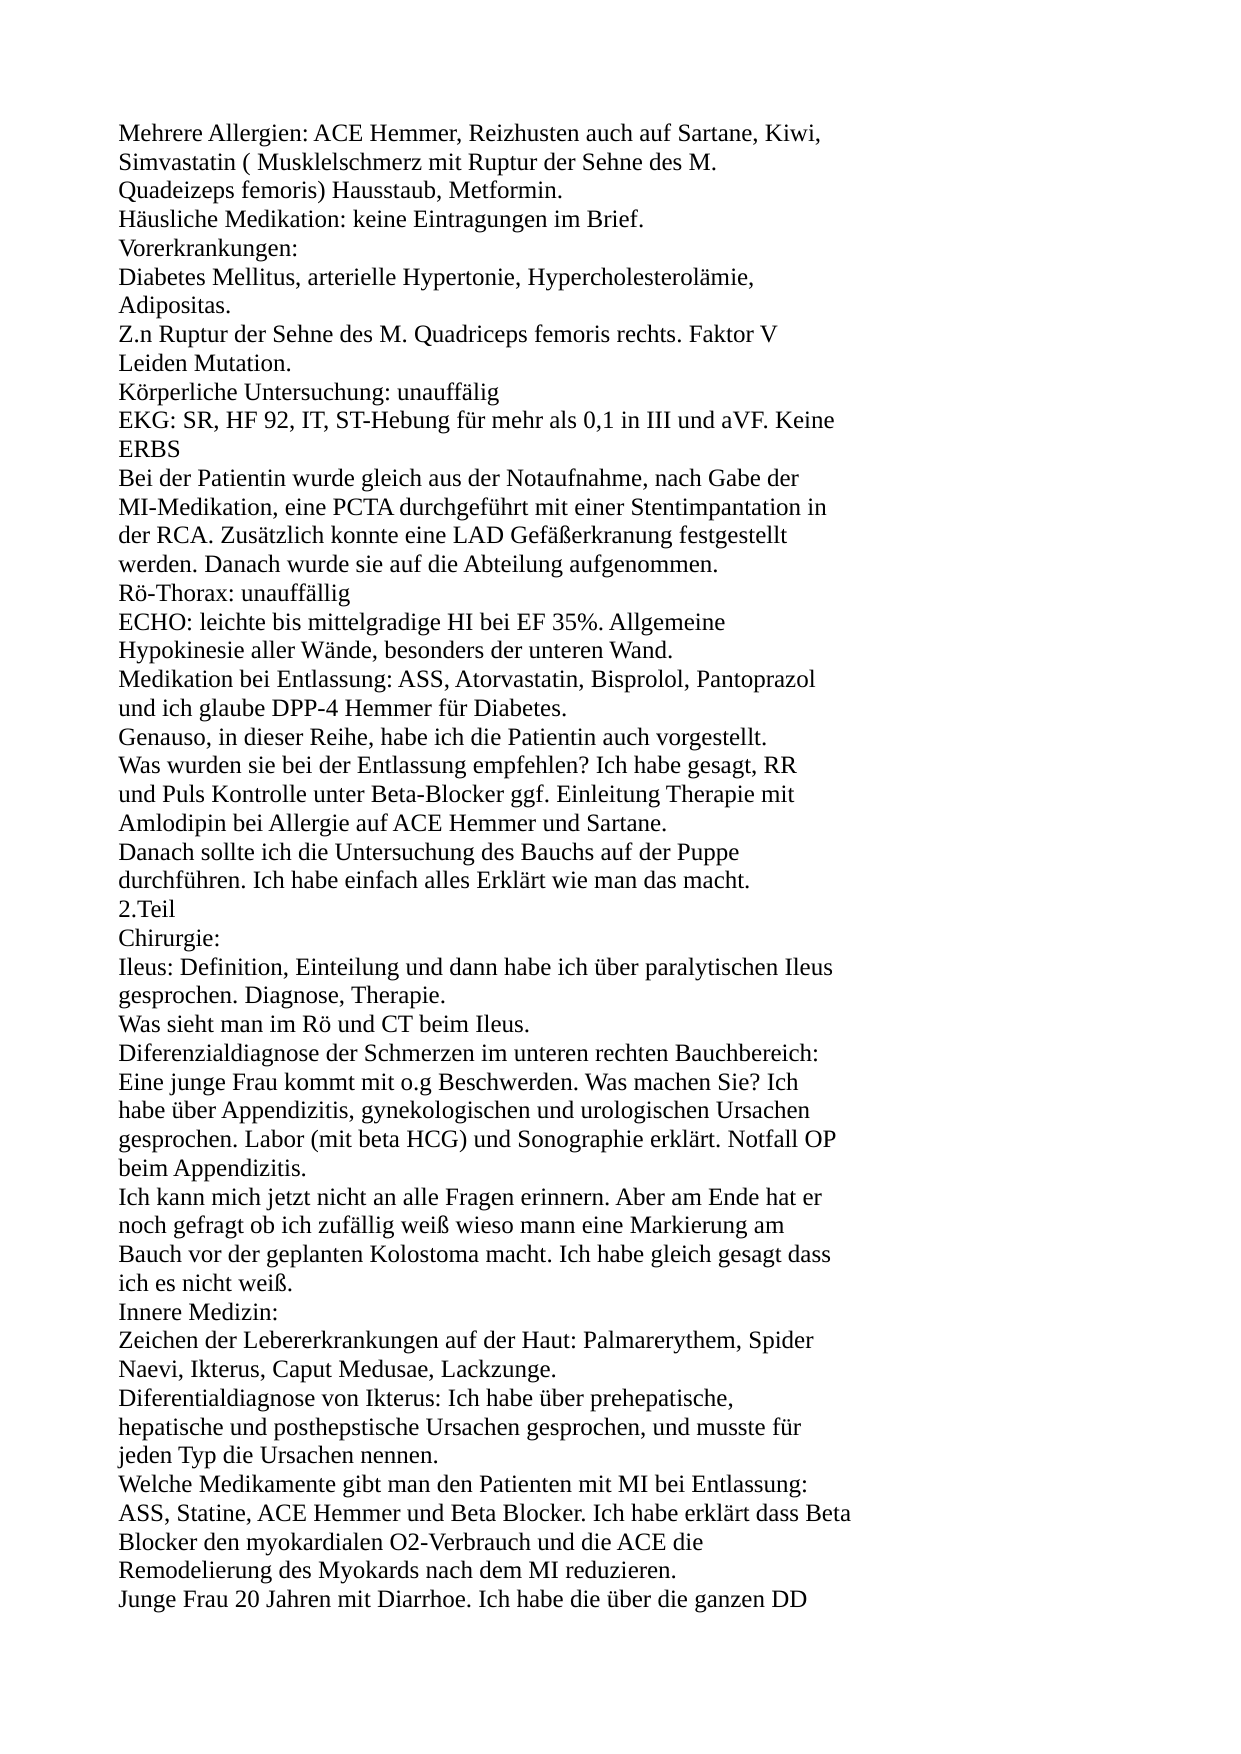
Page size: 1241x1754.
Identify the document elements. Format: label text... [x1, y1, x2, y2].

text jeden Typ die Ursachen nennen. [118, 1441, 1122, 1469]
text noch gefragt ob ich zufällig weiß wieso mann eine Markierung am [118, 1211, 1122, 1239]
text Junge Frau 20 Jahren mit Diarrhoe. Ich habe die über die ganzen DD [118, 1584, 1122, 1613]
text Was wurden sie bei der Entlassung empfehlen? Ich habe gesagt, RR [118, 751, 1122, 779]
text Ich kann mich jetzt nicht an alle Fragen erinnern. Aber am Ende hat er [118, 1182, 1122, 1211]
text Zeichen der Lebererkrankungen auf der Haut: Palmarerythem, Spider [118, 1326, 1122, 1354]
text Amlodipin bei Allergie auf ACE Hemmer und Sartane. [118, 808, 1122, 837]
text gesprochen. Labor (mit beta HCG) und Sonographie erklärt. Notfall OP [118, 1124, 1122, 1153]
text Medikation bei Entlassung: ASS, Atorvastatin, Bisprolol, Pantoprazol [118, 664, 1122, 693]
text Innere Medizin: [118, 1297, 1122, 1326]
text Diferentialdiagnose von Ikterus: Ich habe über prehepatische, [118, 1383, 1122, 1412]
text Adipositas. [118, 291, 1122, 319]
text EKG: SR, HF 92, IT, ST-Hebung für mehr als 0,1 in III und aVF. Keine [118, 406, 1122, 434]
text Hypokinesie aller Wände, besonders der unteren Wand. [118, 636, 1122, 664]
text Quadeizeps femoris) Hausstaub, Metformin. [118, 176, 1122, 204]
text ASS, Statine, ACE Hemmer und Beta Blocker. Ich habe erklärt dass Beta [118, 1498, 1122, 1527]
text habe über Appendizitis, gynekologischen und urologischen Ursachen [118, 1096, 1122, 1124]
text Z.n Ruptur der Sehne des M. Quadriceps femoris rechts. Faktor V [118, 319, 1122, 348]
text Diferenzialdiagnose der Schmerzen im unteren rechten Bauchbereich: [118, 1038, 1122, 1067]
text Häusliche Medikation: keine Eintragungen im Brief. [118, 204, 1122, 233]
text Leiden Mutation. [118, 348, 1122, 377]
text Rö-Thorax: unauffällig [118, 578, 1122, 607]
text Vorerkrankungen: [118, 233, 1122, 262]
text ERBS [118, 434, 1122, 463]
text MI-Medikation, eine PCTA durchgeführt mit einer Stentimpantation in [118, 492, 1122, 521]
text Naevi, Ikterus, Caput Medusae, Lackzunge. [118, 1354, 1122, 1383]
text und Puls Kontrolle unter Beta-Blocker ggf. Einleitung Therapie mit [118, 779, 1122, 808]
text Danach sollte ich die Untersuchung des Bauchs auf der Puppe [118, 837, 1122, 866]
text Bauch vor der geplanten Kolostoma macht. Ich habe gleich gesagt dass [118, 1239, 1122, 1268]
text werden. Danach wurde sie auf die Abteilung aufgenommen. [118, 549, 1122, 578]
text Chirurgie: [118, 923, 1122, 952]
text Genauso, in dieser Reihe, habe ich die Patientin auch vorgestellt. [118, 722, 1122, 751]
text und ich glaube DPP-4 Hemmer für Diabetes. [118, 693, 1122, 722]
text gesprochen. Diagnose, Therapie. [118, 981, 1122, 1009]
text durchführen. Ich habe einfach alles Erklärt wie man das macht. [118, 866, 1122, 894]
text Ileus: Definition, Einteilung und dann habe ich über paralytischen Ileus [118, 952, 1122, 981]
text Simvastatin ( Musklelschmerz mit Ruptur der Sehne des M. [118, 147, 1122, 176]
text der RCA. Zusätzlich konnte eine LAD Gefäßerkranung festgestellt [118, 521, 1122, 549]
text Bei der Patientin wurde gleich aus der Notaufnahme, nach Gabe der [118, 463, 1122, 492]
text Körperliche Untersuchung: unauffälig [118, 377, 1122, 406]
text Remodelierung des Myokards nach dem MI reduzieren. [118, 1556, 1122, 1584]
text ich es nicht weiß. [118, 1268, 1122, 1297]
text beim Appendizitis. [118, 1153, 1122, 1182]
text hepatische und posthepstische Ursachen gesprochen, und musste für [118, 1412, 1122, 1441]
text Mehrere Allergien: ACE Hemmer, Reizhusten auch auf Sartane, Kiwi, [118, 118, 1122, 147]
text Diabetes Mellitus, arterielle Hypertonie, Hypercholesterolämie, [118, 262, 1122, 291]
text Was sieht man im Rö und CT beim Ileus. [118, 1009, 1122, 1038]
text 2.Teil [118, 894, 1122, 923]
text Welche Medikamente gibt man den Patienten mit MI bei Entlassung: [118, 1469, 1122, 1498]
text Blocker den myokardialen O2-Verbrauch und die ACE die [118, 1527, 1122, 1556]
text Eine junge Frau kommt mit o.g Beschwerden. Was machen Sie? Ich [118, 1067, 1122, 1096]
text ECHO: leichte bis mittelgradige HI bei EF 35%. Allgemeine [118, 607, 1122, 636]
